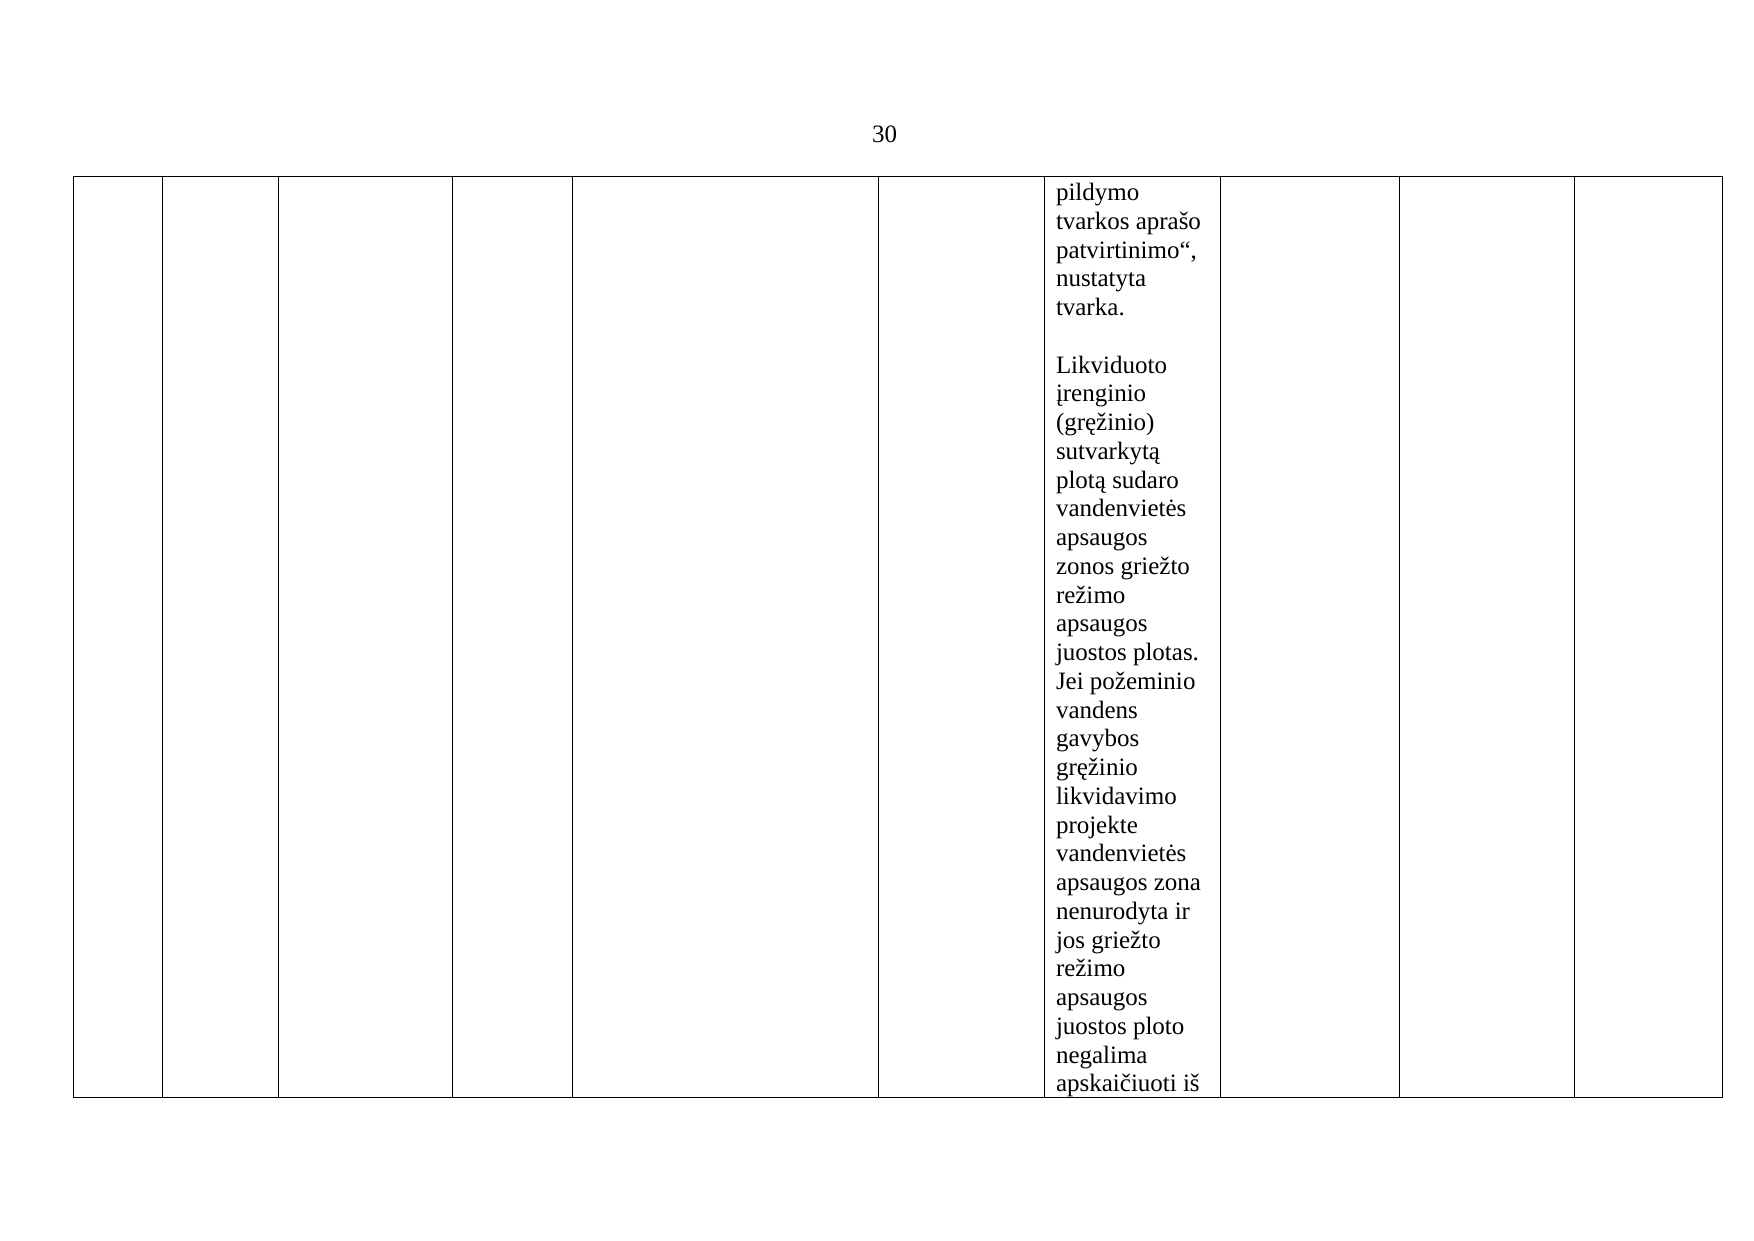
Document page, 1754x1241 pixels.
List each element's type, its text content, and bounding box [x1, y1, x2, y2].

table_cell pildymo tvarkos aprašo patvirtinimo“, nustatyta tvarka. Likviduoto įrenginio (gręžinio) sutvarkytą plotą sudaro vandenvietės apsaugos zonos griežto režimo apsaugos juostos plotas. Jei požeminio vandens gavybos gręžinio likvidavimo projekte vandenvietės apsaugos zona nenurodyta ir jos griežto režimo apsaugos juostos ploto negalima apskaičiuoti iš [1045, 177, 1220, 1097]
table_cell [879, 177, 1044, 1097]
table_cell [1221, 177, 1399, 1097]
table_cell [279, 177, 452, 1097]
table_cell [74, 177, 162, 1097]
table_cell [573, 177, 878, 1097]
table_cell [1575, 177, 1722, 1097]
table_cell [1723, 176, 1728, 1097]
table_cell [163, 177, 278, 1097]
table_cell [1400, 177, 1574, 1097]
table_cell [453, 177, 572, 1097]
